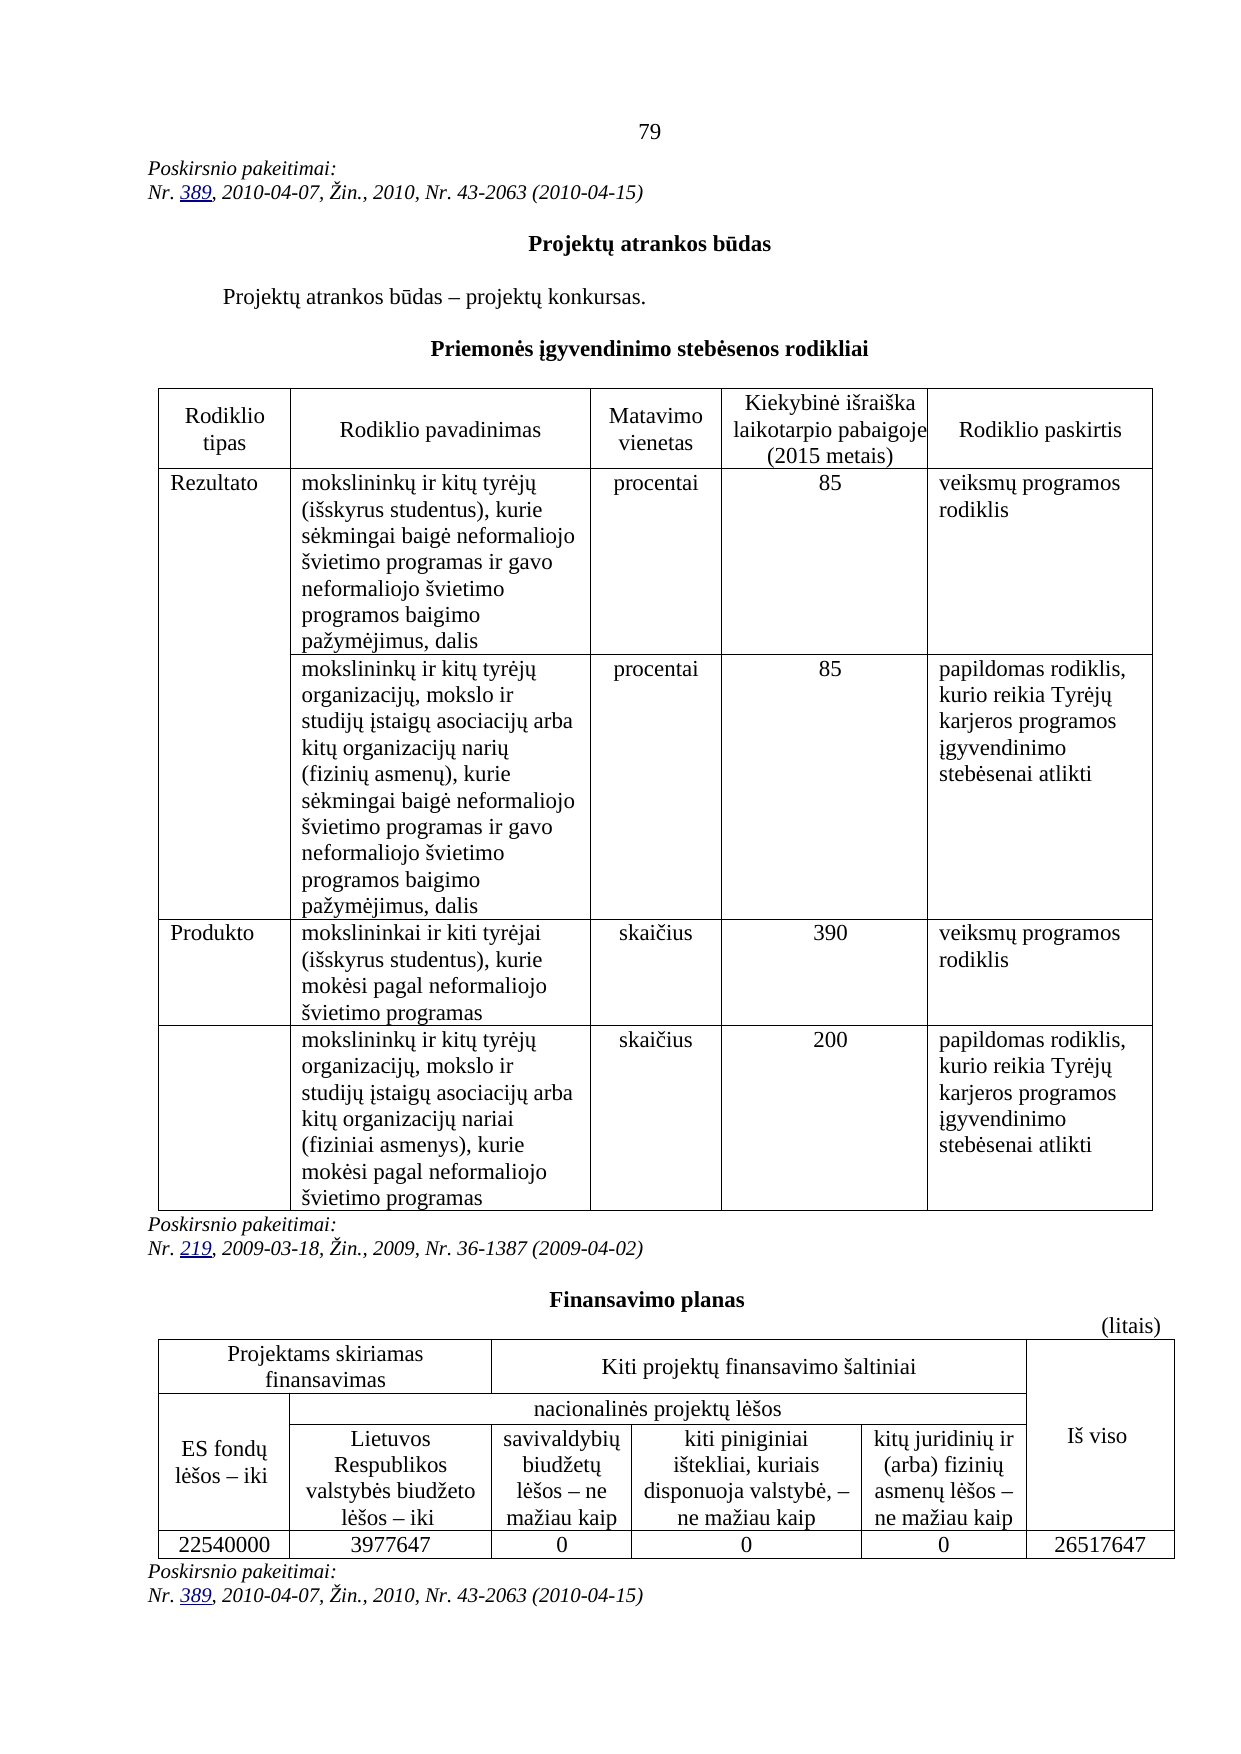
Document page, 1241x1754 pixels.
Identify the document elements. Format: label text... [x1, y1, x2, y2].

table_cell 390 [722, 920, 927, 1025]
table_cell 0 [862, 1531, 1026, 1558]
table_cell kiti piniginiai ištekliai, kuriais disponuoja valstybė, – ne mažiau kaip [632, 1425, 861, 1530]
table_cell 3977647 [290, 1531, 491, 1558]
table_header Kiti projektų finansavimo šaltiniai [492, 1340, 1026, 1392]
table_cell nacionalinės projektų lėšos [290, 1394, 1026, 1424]
table_cell veiksmų programos rodiklis [928, 920, 1152, 1025]
table_cell Produkto [159, 920, 290, 1025]
table_cell 85 [722, 655, 927, 918]
table_cell 26517647 [1027, 1531, 1174, 1558]
text Poskirsnio pakeitimai: [148, 1211, 1152, 1236]
table_cell mokslininkų ir kitų tyrėjų organizacijų, mokslo ir studijų įstaigų asociacijų arba kitų organizacijų nariai (fiziniai asmenys), kurie mokėsi pagal neformaliojo švietimo programas [291, 1026, 590, 1210]
table_cell Rezultato [159, 469, 290, 918]
table_header Kiekybinė išraiška laikotarpio pabaigoje (2015 metais) [722, 389, 927, 468]
table_header Rodiklio tipas [159, 389, 290, 468]
table_cell savivaldybių biudžetų lėšos – ne mažiau kaip [492, 1425, 631, 1530]
table_cell ES fondų lėšos – iki [159, 1394, 289, 1530]
table_cell 200 [722, 1026, 927, 1210]
table_header Rodiklio pavadinimas [291, 389, 590, 468]
table_cell kitų juridinių ir (arba) fizinių asmenų lėšos – ne mažiau kaip [862, 1425, 1026, 1530]
table_header Rodiklio paskirtis [928, 389, 1152, 468]
table_cell procentai [591, 655, 721, 918]
table_cell procentai [591, 469, 721, 654]
table_cell papildomas rodiklis, kurio reikia Tyrėjų karjeros programos įgyvendinimo stebėsenai atlikti [928, 1026, 1152, 1210]
table_cell mokslininkai ir kiti tyrėjai (išskyrus studentus), kurie mokėsi pagal neformaliojo švietimo programas [291, 920, 590, 1025]
text Priemonės įgyvendinimo stebėsenos rodikliai [148, 336, 1152, 362]
text Nr. 219, 2009-03-18, Žin., 2009, Nr. 36-1387 (2009-04-02) [148, 1236, 1152, 1259]
text Nr. 389, 2010-04-07, Žin., 2010, Nr. 43-2063 (2010-04-15) [148, 180, 1152, 204]
table_header Iš viso [1027, 1340, 1174, 1530]
table_cell [159, 1026, 290, 1210]
text Projektų atrankos būdas [148, 230, 1152, 256]
table_cell mokslininkų ir kitų tyrėjų (išskyrus studentus), kurie sėkmingai baigė neformaliojo švietimo programas ir gavo neformaliojo švietimo programos baigimo pažymėjimus, dalis [291, 469, 590, 654]
text Nr. 389, 2010-04-07, Žin., 2010, Nr. 43-2063 (2010-04-15) [148, 1583, 1152, 1607]
table_cell 0 [492, 1531, 631, 1558]
table_cell veiksmų programos rodiklis [928, 469, 1152, 654]
table_cell papildomas rodiklis, kurio reikia Tyrėjų karjeros programos įgyvendinimo stebėsenai atlikti [928, 655, 1152, 918]
text Poskirsnio pakeitimai: [148, 156, 1152, 180]
table_cell mokslininkų ir kitų tyrėjų organizacijų, mokslo ir studijų įstaigų asociacijų arba kitų organizacijų narių (fizinių asmenų), kurie sėkmingai baigė neformaliojo švietimo programas ir gavo neformaliojo švietimo programos baigimo pažymėjimus, dalis [291, 655, 590, 918]
text Finansavimo planas [148, 1286, 1152, 1312]
table_header Projektams skiriamas finansavimas [159, 1340, 491, 1392]
text Projektų atrankos būdas – projektų konkursas. [148, 283, 1152, 309]
text Poskirsnio pakeitimai: [148, 1559, 1152, 1583]
text (litais) [148, 1312, 1161, 1339]
table_cell 22540000 [159, 1531, 289, 1558]
table_cell 0 [632, 1531, 861, 1558]
table_cell 85 [722, 469, 927, 654]
table_cell skaičius [591, 1026, 721, 1210]
table_header Matavimo vienetas [591, 389, 721, 468]
table_cell Lietuvos Respublikos valstybės biudžeto lėšos – iki [290, 1425, 491, 1530]
table_cell skaičius [591, 920, 721, 1025]
